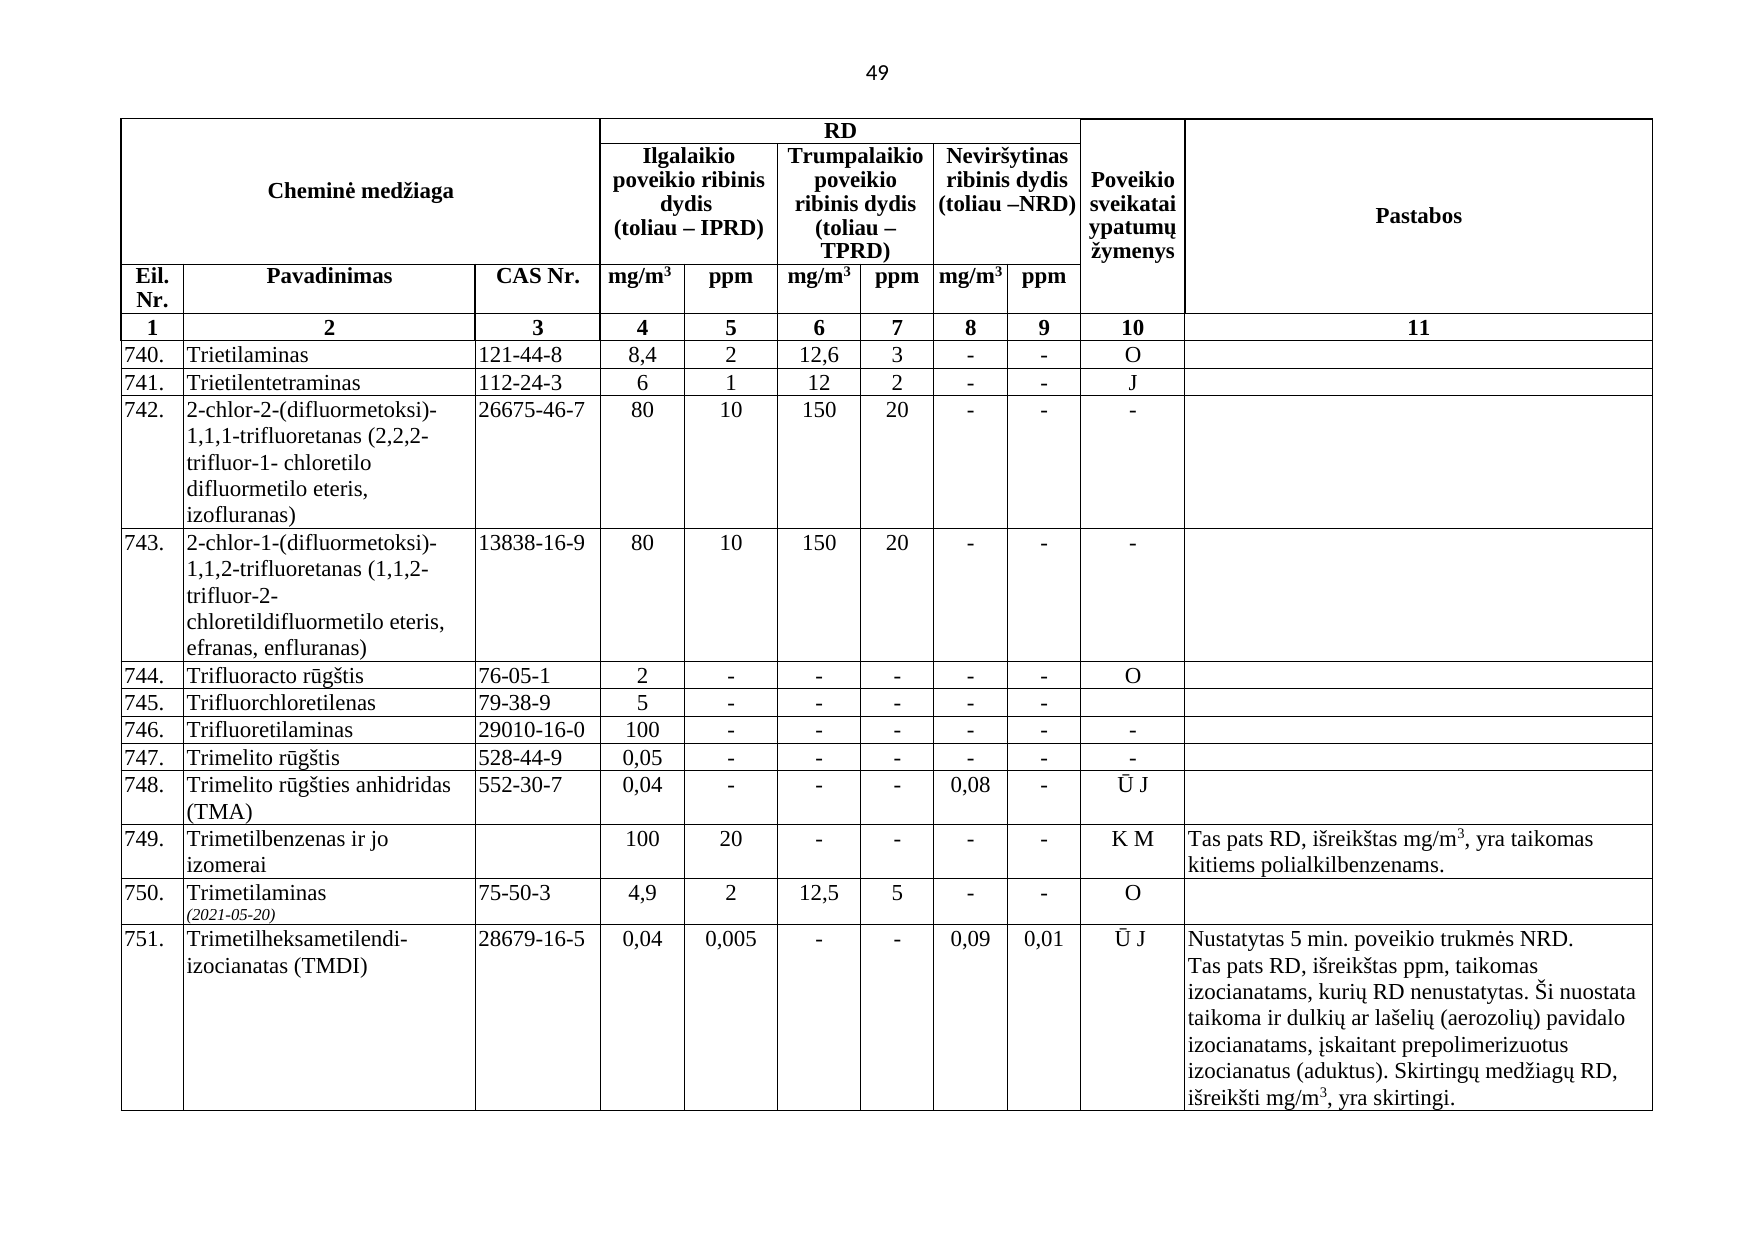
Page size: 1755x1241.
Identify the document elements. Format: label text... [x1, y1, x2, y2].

table_cell CAS Nr. [476, 265, 599, 312]
table_cell [1081, 689, 1184, 716]
table_cell - [1081, 717, 1184, 743]
table_cell 750. [122, 879, 183, 924]
table_cell 29010-16-0 [476, 717, 600, 743]
table_cell 121-44-8 [476, 341, 600, 368]
table_cell 8,4 [601, 341, 684, 368]
table_cell 7 [861, 314, 933, 340]
table_cell [1185, 662, 1652, 688]
table_cell 5 [685, 314, 777, 340]
table_cell O [1081, 662, 1184, 688]
table_cell Ū J [1081, 925, 1184, 1110]
table_cell Nustatytas 5 min. poveikio trukmės NRD. Tas pats RD, išreikštas ppm, taikomas izocianatams, kurių RD nenustatytas. Ši nuostata taikoma ir dulkių ar lašelių (aerozolių) pavidalo izocianatams, įskaitant prepolimerizuotus izocianatus (aduktus). Skirtingų medžiagų RD, išreikšti mg/m3, yra skirtingi. [1185, 925, 1652, 1110]
table_cell - [934, 744, 1007, 770]
table_cell 749. [122, 825, 183, 878]
table_cell 76-05-1 [476, 662, 600, 688]
table_cell 0,05 [601, 744, 684, 770]
table_header RD [601, 119, 1080, 143]
table_cell - [685, 662, 777, 688]
table_cell 100 [601, 717, 684, 743]
table_cell - [1008, 529, 1080, 661]
table_cell 0,04 [601, 925, 684, 1110]
table_cell 3 [861, 341, 933, 368]
table_cell 75-50-3 [476, 879, 600, 924]
table_cell 10 [685, 529, 777, 661]
table_cell - [1008, 341, 1080, 368]
table_cell Trifluorchloretilenas [184, 689, 475, 716]
table_cell 12,5 [778, 879, 860, 924]
table_cell [1185, 529, 1652, 661]
table_header Cheminė medžiaga [122, 119, 599, 263]
table_cell 744. [122, 662, 183, 688]
table_cell 28679-16-5 [476, 925, 600, 1110]
table_cell - [861, 662, 933, 688]
table_cell - [1008, 879, 1080, 924]
table_cell 1 [122, 314, 183, 340]
table_cell - [934, 662, 1007, 688]
table_cell 5 [861, 879, 933, 924]
table_cell - [1008, 689, 1080, 716]
table_cell 79-38-9 [476, 689, 600, 716]
table_cell - [1008, 396, 1080, 528]
table_cell 2 [685, 879, 777, 924]
table_cell - [1008, 369, 1080, 395]
table_cell [1185, 771, 1652, 824]
table_cell Trifluoracto rūgštis [184, 662, 475, 688]
table_header Poveikio sveikatai ypatumų žymenys [1081, 120, 1184, 312]
table_cell 552-30-7 [476, 771, 600, 824]
table_cell - [934, 529, 1007, 661]
table_header Pastabos [1186, 120, 1652, 312]
table_cell ppm [685, 265, 777, 312]
table_cell ppm [861, 265, 933, 312]
table_cell 0,08 [934, 771, 1007, 824]
table_cell - [934, 879, 1007, 924]
table_cell K M [1081, 825, 1184, 878]
table_cell 8 [934, 314, 1007, 340]
table_cell [1185, 689, 1652, 716]
table_cell Ū J [1081, 771, 1184, 824]
table_cell [476, 825, 600, 878]
table_cell mg/m3 [934, 265, 1007, 312]
table_cell - [778, 744, 860, 770]
table_cell 20 [685, 825, 777, 878]
table_cell 2-chlor-2-(difluormetoksi)-1,1,1-trifluoretanas (2,2,2-trifluor-1- chloretilo difluormetilo eteris, izofluranas) [184, 396, 475, 528]
table_cell J [1081, 369, 1184, 395]
table_cell ppm [1008, 265, 1080, 312]
table_cell 112-24-3 [476, 369, 600, 395]
table_cell 12,6 [778, 341, 860, 368]
table_cell 20 [861, 529, 933, 661]
table_cell [1185, 396, 1652, 528]
table_cell 2 [601, 662, 684, 688]
table_cell - [934, 717, 1007, 743]
table_cell 740. [122, 341, 183, 368]
table_cell 1 [685, 369, 777, 395]
table_cell [1185, 369, 1652, 395]
table_cell 0,04 [601, 771, 684, 824]
table_cell - [778, 925, 860, 1110]
table_cell 742. [122, 396, 183, 528]
table_cell - [1008, 662, 1080, 688]
table_cell - [1081, 744, 1184, 770]
table_cell O [1081, 879, 1184, 924]
table_cell 12 [778, 369, 860, 395]
table_cell Trimetilbenzenas ir jo izomerai [184, 825, 475, 878]
table_cell - [934, 369, 1007, 395]
table_cell Trimetilheksametilendi-izocianatas (TMDI) [184, 925, 475, 1110]
table_cell - [685, 689, 777, 716]
table_cell O [1081, 341, 1184, 368]
table_cell 2 [861, 369, 933, 395]
table_cell 0,09 [934, 925, 1007, 1110]
table_cell mg/m3 [778, 265, 860, 312]
table_cell 2 [184, 314, 474, 340]
table_cell - [778, 689, 860, 716]
table_cell 528-44-9 [476, 744, 600, 770]
table_cell 150 [778, 396, 860, 528]
table_cell 13838-16-9 [476, 529, 600, 661]
table_cell [1185, 717, 1652, 743]
table_cell 100 [601, 825, 684, 878]
table_cell - [1008, 771, 1080, 824]
table_cell 751. [122, 925, 183, 1110]
table_cell - [861, 825, 933, 878]
table_cell 150 [778, 529, 860, 661]
table_cell - [1008, 717, 1080, 743]
table_cell Trimelito rūgšties anhidridas (TMA) [184, 771, 475, 824]
table_cell 747. [122, 744, 183, 770]
table_cell Neviršytinas ribinis dydis (toliau –NRD) [934, 144, 1080, 263]
table_cell 2-chlor-1-(difluormetoksi)-1,1,2-trifluoretanas (1,1,2-trifluor-2- chloretildifluormetilo eteris, efranas, enfluranas) [184, 529, 475, 661]
table_cell 3 [476, 314, 599, 340]
table_cell - [778, 717, 860, 743]
table_cell 0,01 [1008, 925, 1080, 1110]
table_cell 5 [601, 689, 684, 716]
table_cell Trietilaminas [184, 341, 475, 368]
table_cell 746. [122, 717, 183, 743]
table_cell 6 [601, 369, 684, 395]
table_cell 80 [601, 396, 684, 528]
table_cell 4,9 [601, 879, 684, 924]
table_cell - [685, 744, 777, 770]
table_cell Trifluoretilaminas [184, 717, 475, 743]
table_cell Trimelito rūgštis [184, 744, 475, 770]
table_cell - [934, 396, 1007, 528]
table_cell Trimetilaminas (2021-05-20) [184, 879, 475, 924]
table_cell 4 [601, 314, 684, 340]
table_cell 9 [1008, 314, 1080, 340]
table_cell - [778, 771, 860, 824]
table_cell - [1008, 744, 1080, 770]
table_cell - [934, 689, 1007, 716]
table_cell - [778, 825, 860, 878]
table_cell Eil. Nr. [122, 265, 183, 312]
table_cell 6 [778, 314, 860, 340]
table_cell 26675-46-7 [476, 396, 600, 528]
table_cell 748. [122, 771, 183, 824]
table_cell 11 [1185, 314, 1652, 340]
table_cell - [934, 341, 1007, 368]
table_cell 10 [1081, 314, 1184, 340]
table_cell - [861, 689, 933, 716]
table_cell - [861, 744, 933, 770]
table_cell - [1008, 825, 1080, 878]
table_cell Pavadinimas [184, 265, 474, 312]
table_cell - [685, 717, 777, 743]
table_cell 10 [685, 396, 777, 528]
table_cell [1185, 341, 1652, 368]
table_cell - [861, 925, 933, 1110]
table_cell Trumpalaikio poveikio ribinis dydis (toliau –TPRD) [778, 144, 933, 263]
table_cell mg/m3 [601, 265, 684, 312]
table_cell [1185, 879, 1652, 924]
table_cell 743. [122, 529, 183, 661]
table_cell [1185, 744, 1652, 770]
table_cell Trietilentetraminas [184, 369, 475, 395]
table_cell 2 [685, 341, 777, 368]
table_cell 0,005 [685, 925, 777, 1110]
table_cell - [861, 771, 933, 824]
table_cell - [861, 717, 933, 743]
table_cell Ilgalaikio poveikio ribinis dydis (toliau – IPRD) [601, 144, 777, 263]
table_cell 741. [122, 369, 183, 395]
table_cell - [1081, 396, 1184, 528]
table_cell - [1081, 529, 1184, 661]
table_cell 20 [861, 396, 933, 528]
table_cell - [934, 825, 1007, 878]
table_cell - [778, 662, 860, 688]
table_cell 80 [601, 529, 684, 661]
table_cell 745. [122, 689, 183, 716]
table_cell Tas pats RD, išreikštas mg/m3, yra taikomas kitiems polialkilbenzenams. [1185, 825, 1652, 878]
table_cell - [685, 771, 777, 824]
